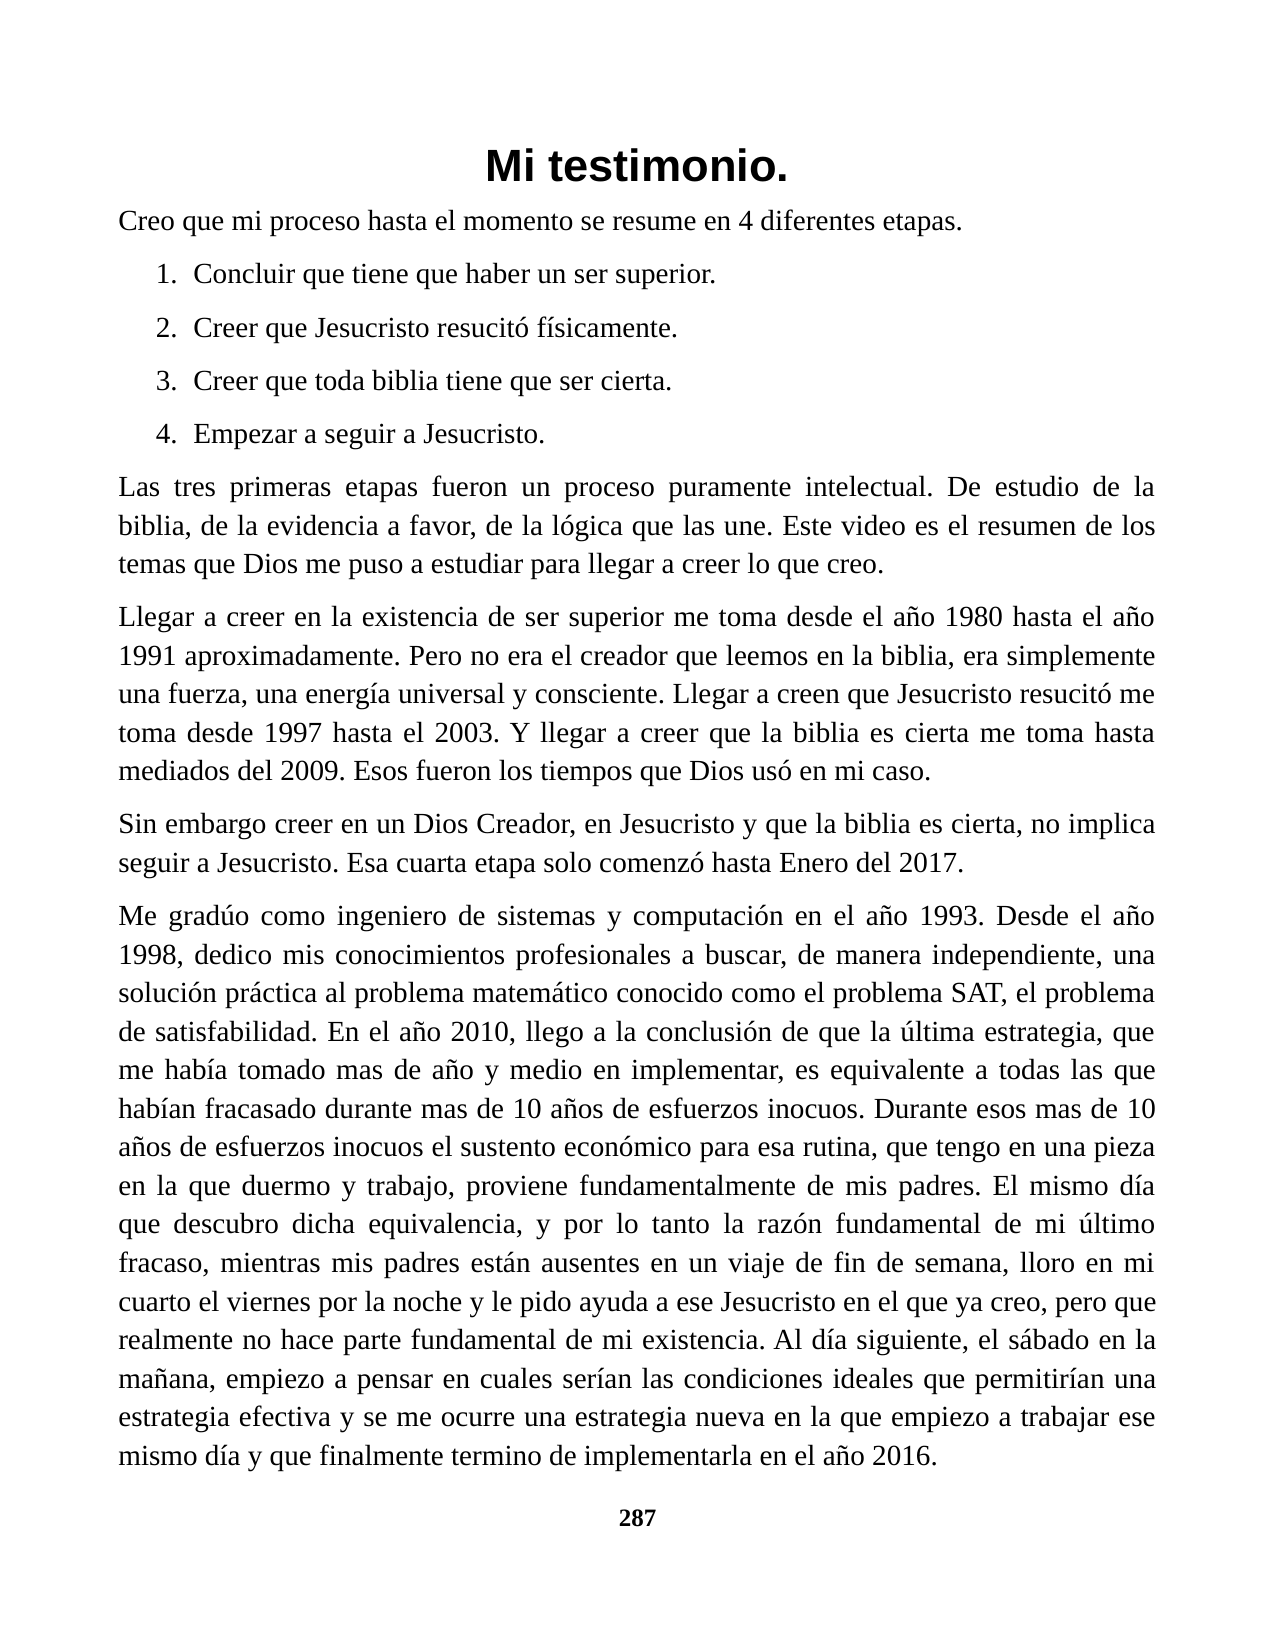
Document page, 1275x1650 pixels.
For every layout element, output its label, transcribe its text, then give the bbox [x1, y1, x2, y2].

list Creer que Jesucristo resucitó físicamente. [156, 310, 1157, 343]
text Sin embargo creer en un Dios Creador, en Jesucristo y que la biblia es cierta, no implica seguir a Jesucristo. Esa cuarta etapa solo comenzó hasta Enero del 2017. [118, 807, 1157, 879]
list Empezar a seguir a Jesucristo. [156, 416, 1157, 449]
text Me gradúo como ingeniero de sistemas y computación en el año 1993. Desde el año 1998, dedico mis conocimientos profesionales a buscar, de manera independiente, una solución práctica al problema matemático conocido como el problema SAT, el problema de satisfabilidad. En el año 2010, llego a la conclusión de que la última estrategia, que me había tomado mas de año y medio en implementar, es equivalente a todas las que habían fracasado durante mas de 10 años de esfuerzos inocuos. Durante esos mas de 10 años de esfuerzos inocuos el sustento económico para esa rutina, que tengo en una pieza en la que duermo y trabajo, proviene fundamentalmente de mis padres. El mismo día que descubro dicha equivalencia, y por lo tanto la razón fundamental de mi último fracaso, mientras mis padres están ausentes en un viaje de fin de semana, lloro en mi cuarto el viernes por la noche y le pido ayuda a ese Jesucristo en el que ya creo, pero que realmente no hace parte fundamental de mi existencia. Al día siguiente, el sábado en la mañana, empiezo a pensar en cuales serían las condiciones ideales que permitirían una estrategia efectiva y se me ocurre una estrategia nueva en la que empiezo a trabajar ese mismo día y que finalmente termino de implementarla en el año 2016. [118, 898, 1157, 1471]
list Concluir que tiene que haber un ser superior. [156, 257, 1157, 290]
list Creer que toda biblia tiene que ser cierta. [156, 363, 1157, 396]
text Creo que mi proceso hasta el momento se resume en 4 diferentes etapas. [118, 203, 1157, 237]
subtitle Mi testimonio. [118, 139, 1157, 191]
text Las tres primeras etapas fueron un proceso puramente intelectual. De estudio de la biblia, de la evidencia a favor, de la lógica que las une. Este video es el resumen de los temas que Dios me puso a estudiar para llegar a creer lo que creo. [118, 469, 1157, 580]
text Llegar a creer en la existencia de ser superior me toma desde el año 1980 hasta el año 1991 aproximadamente. Pero no era el creador que leemos en la biblia, era simplemente una fuerza, una energía universal y consciente. Llegar a creen que Jesucristo resucitó me toma desde 1997 hasta el 2003. Y llegar a creer que la biblia es cierta me toma hasta mediados del 2009. Esos fueron los tiempos que Dios usó en mi caso. [118, 599, 1157, 787]
